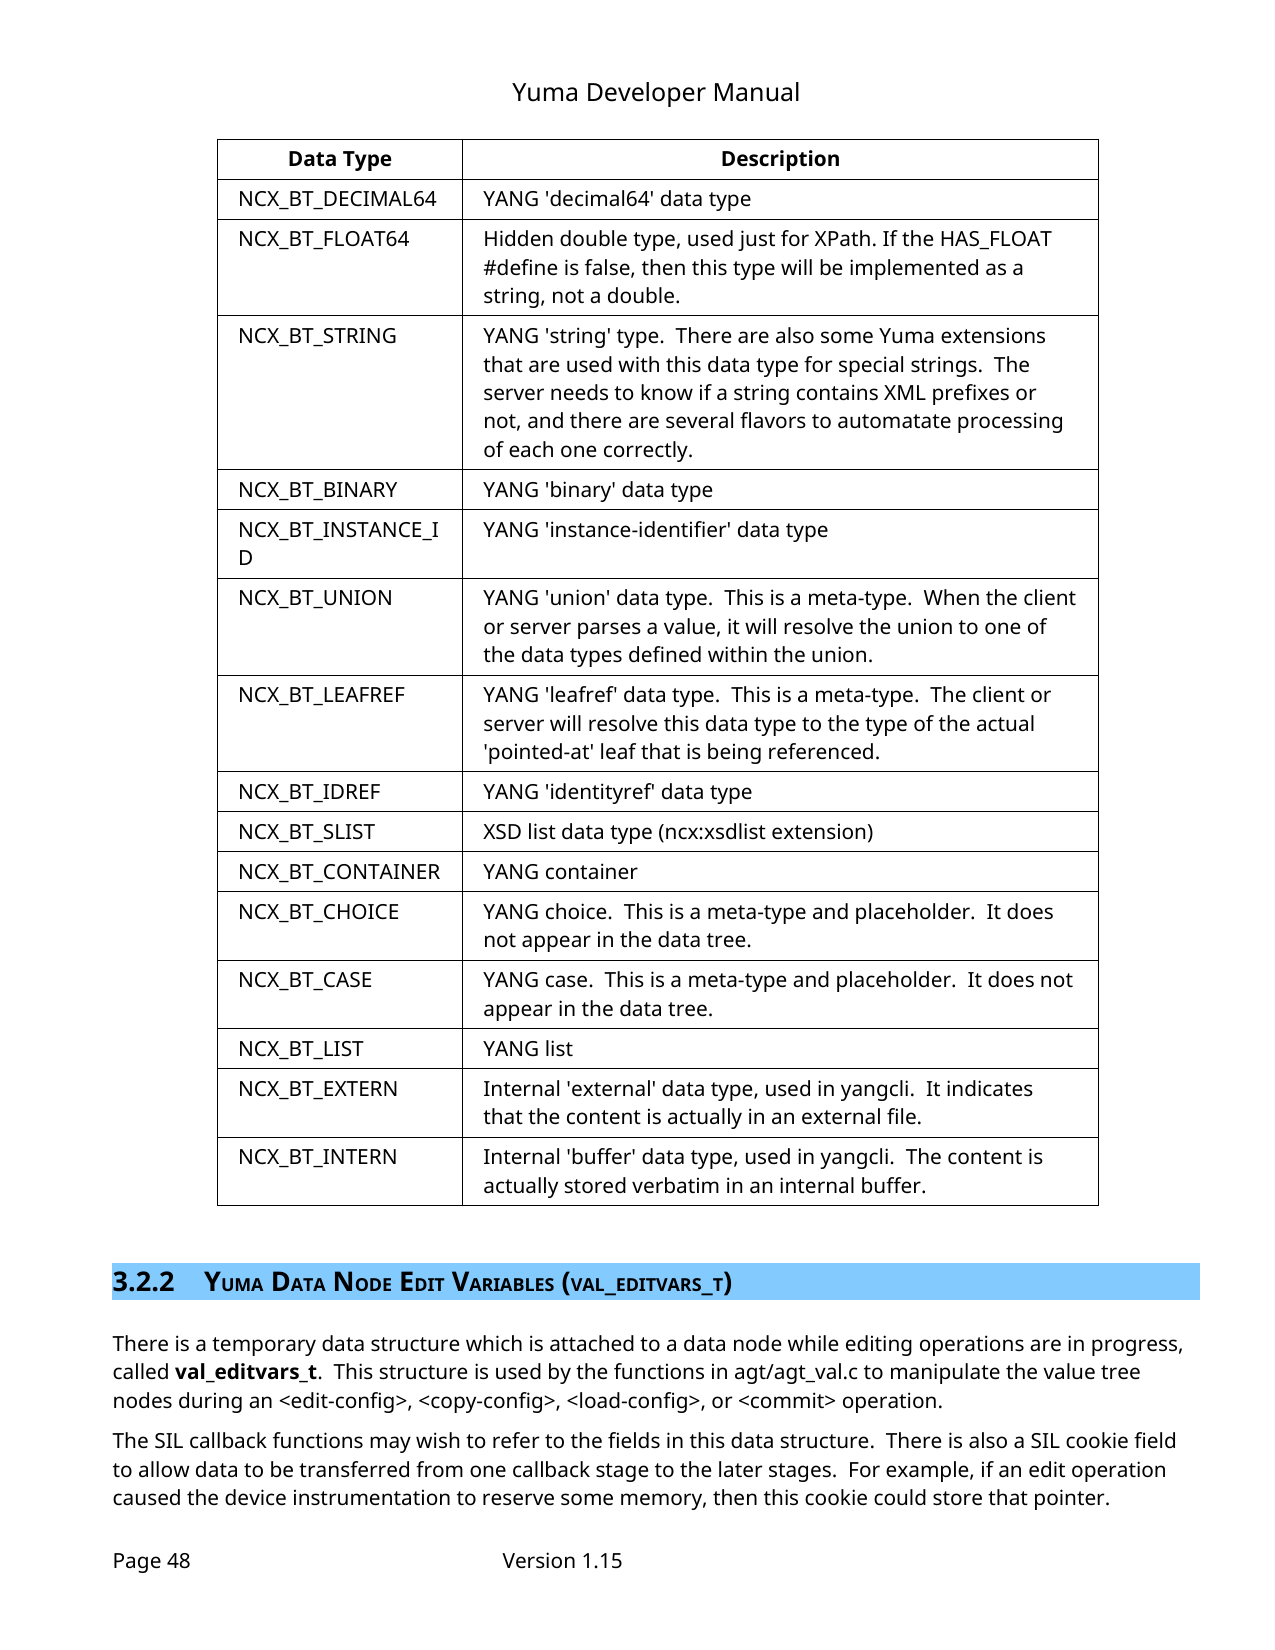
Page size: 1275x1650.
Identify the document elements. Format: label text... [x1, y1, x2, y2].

table_cell NCX_BT_UNION [218, 579, 462, 674]
table_cell XSD list data type (ncx:xsdlist extension) [463, 812, 1098, 851]
table_cell NCX_BT_SLIST [218, 812, 462, 851]
table_cell YANG 'binary' data type [463, 470, 1098, 509]
text The SIL callback functions may wish to refer to the fields in this data structure. There is also a SIL cookie field to allow data to be transferred from one callback stage to the later stages. For example, if an edit operation caused the device instrumentation to reserve some memory, then this cookie could store that pointer. [112, 1427, 1200, 1512]
table_cell NCX_BT_LEAFREF [218, 676, 462, 771]
table_cell YANG 'string' type. There are also some Yuma extensions that are used with this data type for special strings. The server needs to know if a string contains XML prefixes or not, and there are several flavors to automatate processing of each one correctly. [463, 316, 1098, 469]
table_cell YANG 'union' data type. This is a meta-type. When the client or server parses a value, it will resolve the union to one of the data types defined within the union. [463, 579, 1098, 674]
table_cell YANG 'instance-identifier' data type [463, 510, 1098, 578]
table_cell YANG container [463, 852, 1098, 891]
table_cell NCX_BT_IDREF [218, 772, 462, 811]
table_cell Internal 'external' data type, used in yangcli. It indicates that the content is actually in an external file. [463, 1069, 1098, 1137]
table_header Description [463, 140, 1098, 178]
table_cell NCX_BT_BINARY [218, 470, 462, 509]
table_cell NCX_BT_LIST [218, 1029, 462, 1068]
table_cell Internal 'buffer' data type, used in yangcli. The content is actually stored verbatim in an internal buffer. [463, 1138, 1098, 1205]
table_cell YANG case. This is a meta-type and placeholder. It does not appear in the data tree. [463, 961, 1098, 1028]
table_cell YANG 'decimal64' data type [463, 180, 1098, 218]
table_cell NCX_BT_STRING [218, 316, 462, 469]
table_cell NCX_BT_EXTERN [218, 1069, 462, 1137]
table_cell YANG list [463, 1029, 1098, 1068]
text There is a temporary data structure which is attached to a data node while editing operations are in progress, called val_editvars_t. This structure is used by the functions in agt/agt_val.c to manipulate the value tree nodes during an <edit-config>, <copy-config>, <load-config>, or <commit> operation. [112, 1329, 1200, 1414]
table_cell NCX_BT_INTERN [218, 1138, 462, 1205]
table_header Data Type [218, 140, 462, 178]
subtitle Yuma Data Node Edit Variables (val_editvars_t) [112, 1263, 1200, 1300]
table_cell YANG choice. This is a meta-type and placeholder. It does not appear in the data tree. [463, 892, 1098, 960]
table_cell NCX_BT_CASE [218, 961, 462, 1028]
table_cell Hidden double type, used just for XPath. If the HAS_FLOAT #define is false, then this type will be implemented as a string, not a double. [463, 220, 1098, 315]
table_cell YANG 'leafref' data type. This is a meta-type. The client or server will resolve this data type to the type of the actual 'pointed-at' leaf that is being referenced. [463, 676, 1098, 771]
table_cell YANG 'identityref' data type [463, 772, 1098, 811]
table_cell NCX_BT_FLOAT64 [218, 220, 462, 315]
table_cell NCX_BT_CHOICE [218, 892, 462, 960]
table_cell NCX_BT_DECIMAL64 [218, 180, 462, 218]
table_cell NCX_BT_CONTAINER [218, 852, 462, 891]
table_cell NCX_BT_INSTANCE_ID [218, 510, 462, 578]
